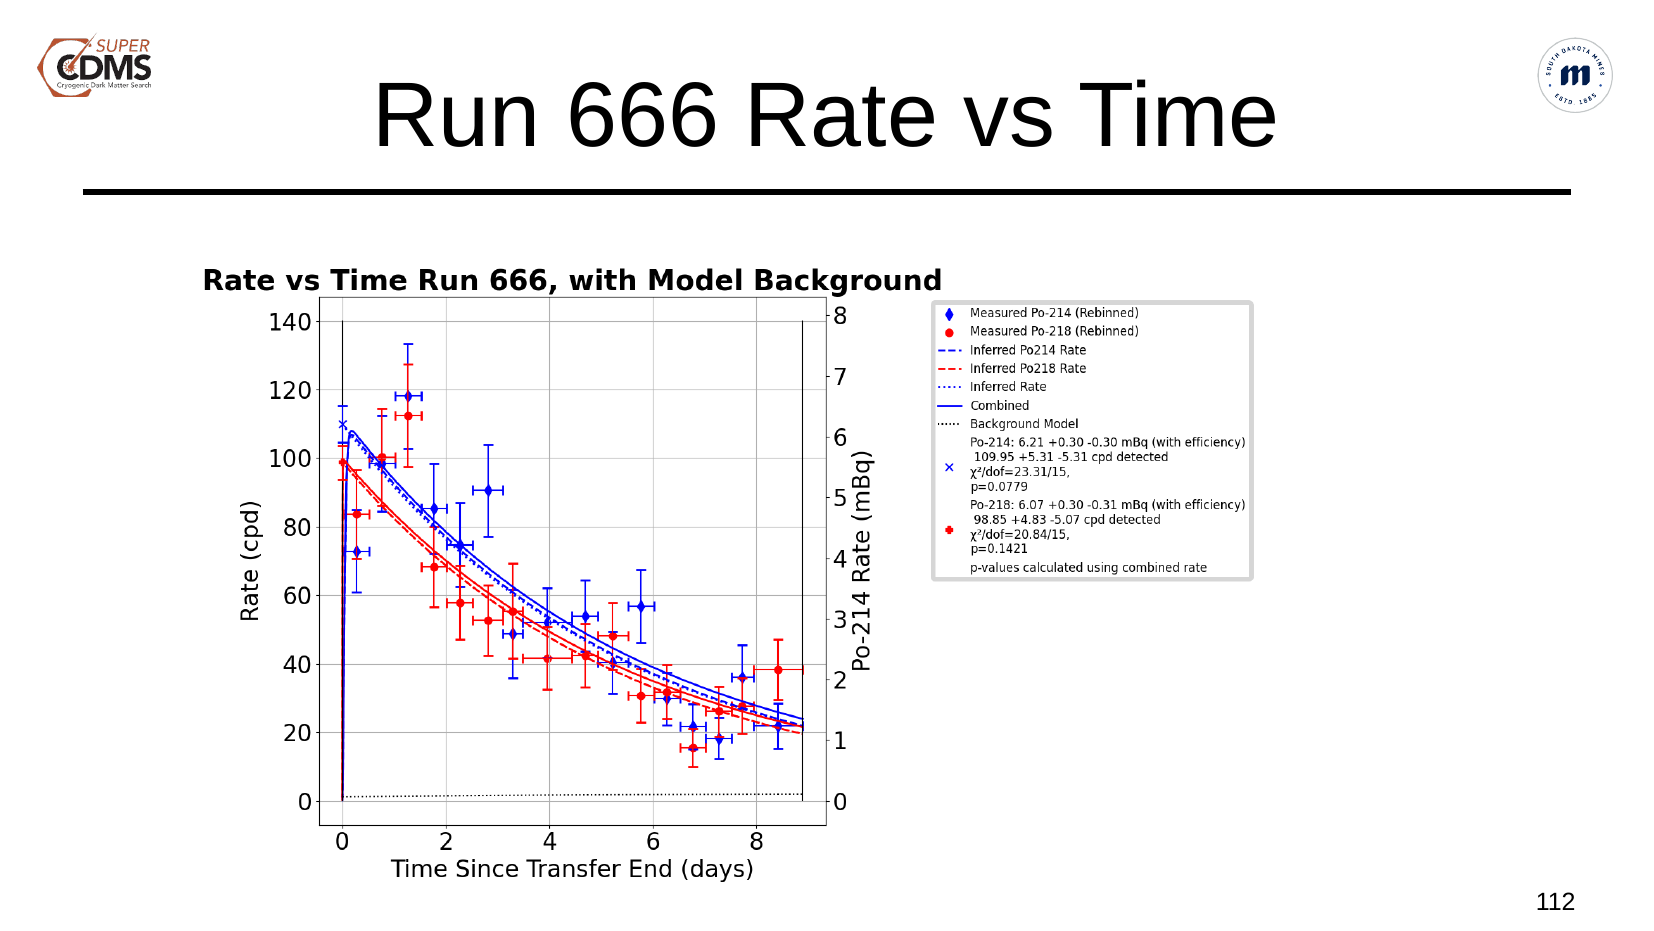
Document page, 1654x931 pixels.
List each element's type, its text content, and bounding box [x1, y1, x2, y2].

picture [1571, 37, 1613, 113]
picture [37, 32, 151, 97]
picture [150, 214, 1501, 901]
title Run 666 Rate vs Time [82, 37, 1571, 193]
